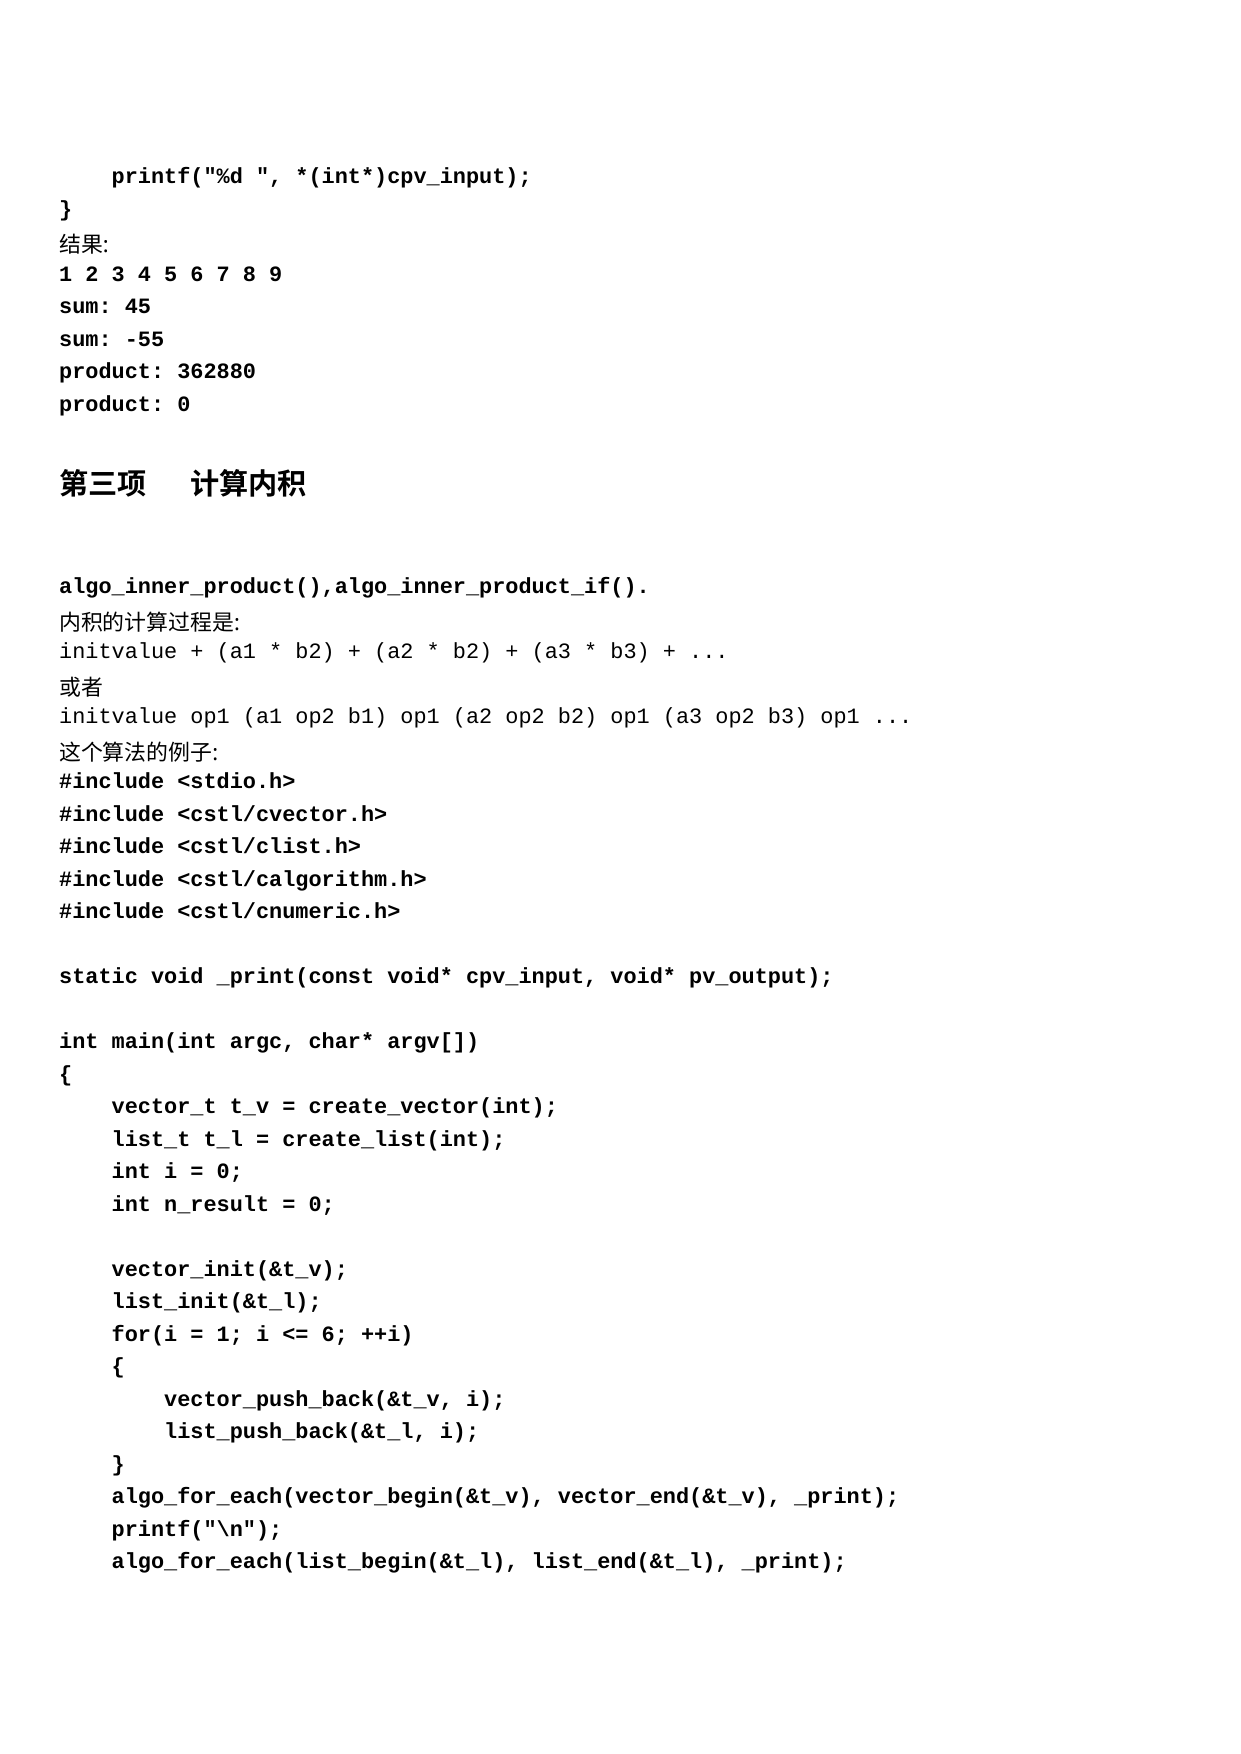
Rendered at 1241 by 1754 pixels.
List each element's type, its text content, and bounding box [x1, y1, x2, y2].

text 1 2 3 4 5 6 7 8 9 [59, 259, 1181, 292]
text int i = 0; [59, 1157, 1181, 1189]
text #include <stdio.h> [59, 767, 1181, 799]
text #include <cstl/calgorithm.h> [59, 864, 1181, 897]
text int main(int argc, char* argv[]) [59, 1027, 1181, 1059]
text list_t t_l = create_list(int); [59, 1124, 1181, 1157]
text sum: 45 [59, 292, 1181, 324]
text } [59, 194, 1181, 227]
text list_init(&t_l); [59, 1287, 1181, 1319]
text vector_push_back(&t_v, i); [59, 1384, 1181, 1417]
text vector_t t_v = create_vector(int); [59, 1092, 1181, 1124]
text sum: -55 [59, 324, 1181, 357]
text product: 362880 [59, 357, 1181, 389]
text #include <cstl/clist.h> [59, 832, 1181, 864]
text for(i = 1; i <= 6; ++i) [59, 1319, 1181, 1352]
text 内积的计算过程是: [59, 604, 1181, 637]
text #include <cstl/cnumeric.h> [59, 897, 1181, 929]
text algo_for_each(list_begin(&t_l), list_end(&t_l), _print); [59, 1547, 1181, 1579]
text { [59, 1059, 1181, 1092]
text 或者 [59, 669, 1181, 702]
text product: 0 [59, 389, 1181, 422]
text algo_inner_product(),algo_inner_product_if(). [59, 572, 1181, 604]
text printf("\n"); [59, 1514, 1181, 1547]
text { [59, 1352, 1181, 1384]
text vector_init(&t_v); [59, 1254, 1181, 1287]
text static void _print(const void* cpv_input, void* pv_output); [59, 962, 1181, 994]
text initvalue op1 (a1 op2 b1) op1 (a2 op2 b2) op1 (a3 op2 b3) op1 ... [59, 702, 1181, 734]
text #include <cstl/cvector.h> [59, 799, 1181, 832]
text } [59, 1449, 1181, 1482]
text list_push_back(&t_l, i); [59, 1417, 1181, 1449]
text initvalue + (a1 * b2) + (a2 * b2) + (a3 * b3) + ... [59, 637, 1181, 669]
text 这个算法的例子: [59, 734, 1181, 767]
text 结果: [59, 227, 1181, 259]
text int n_result = 0; [59, 1189, 1181, 1222]
text printf("%d ", *(int*)cpv_input); [59, 162, 1181, 194]
text algo_for_each(vector_begin(&t_v), vector_end(&t_v), _print); [59, 1482, 1181, 1514]
subtitle 计算内积 [59, 449, 1181, 514]
